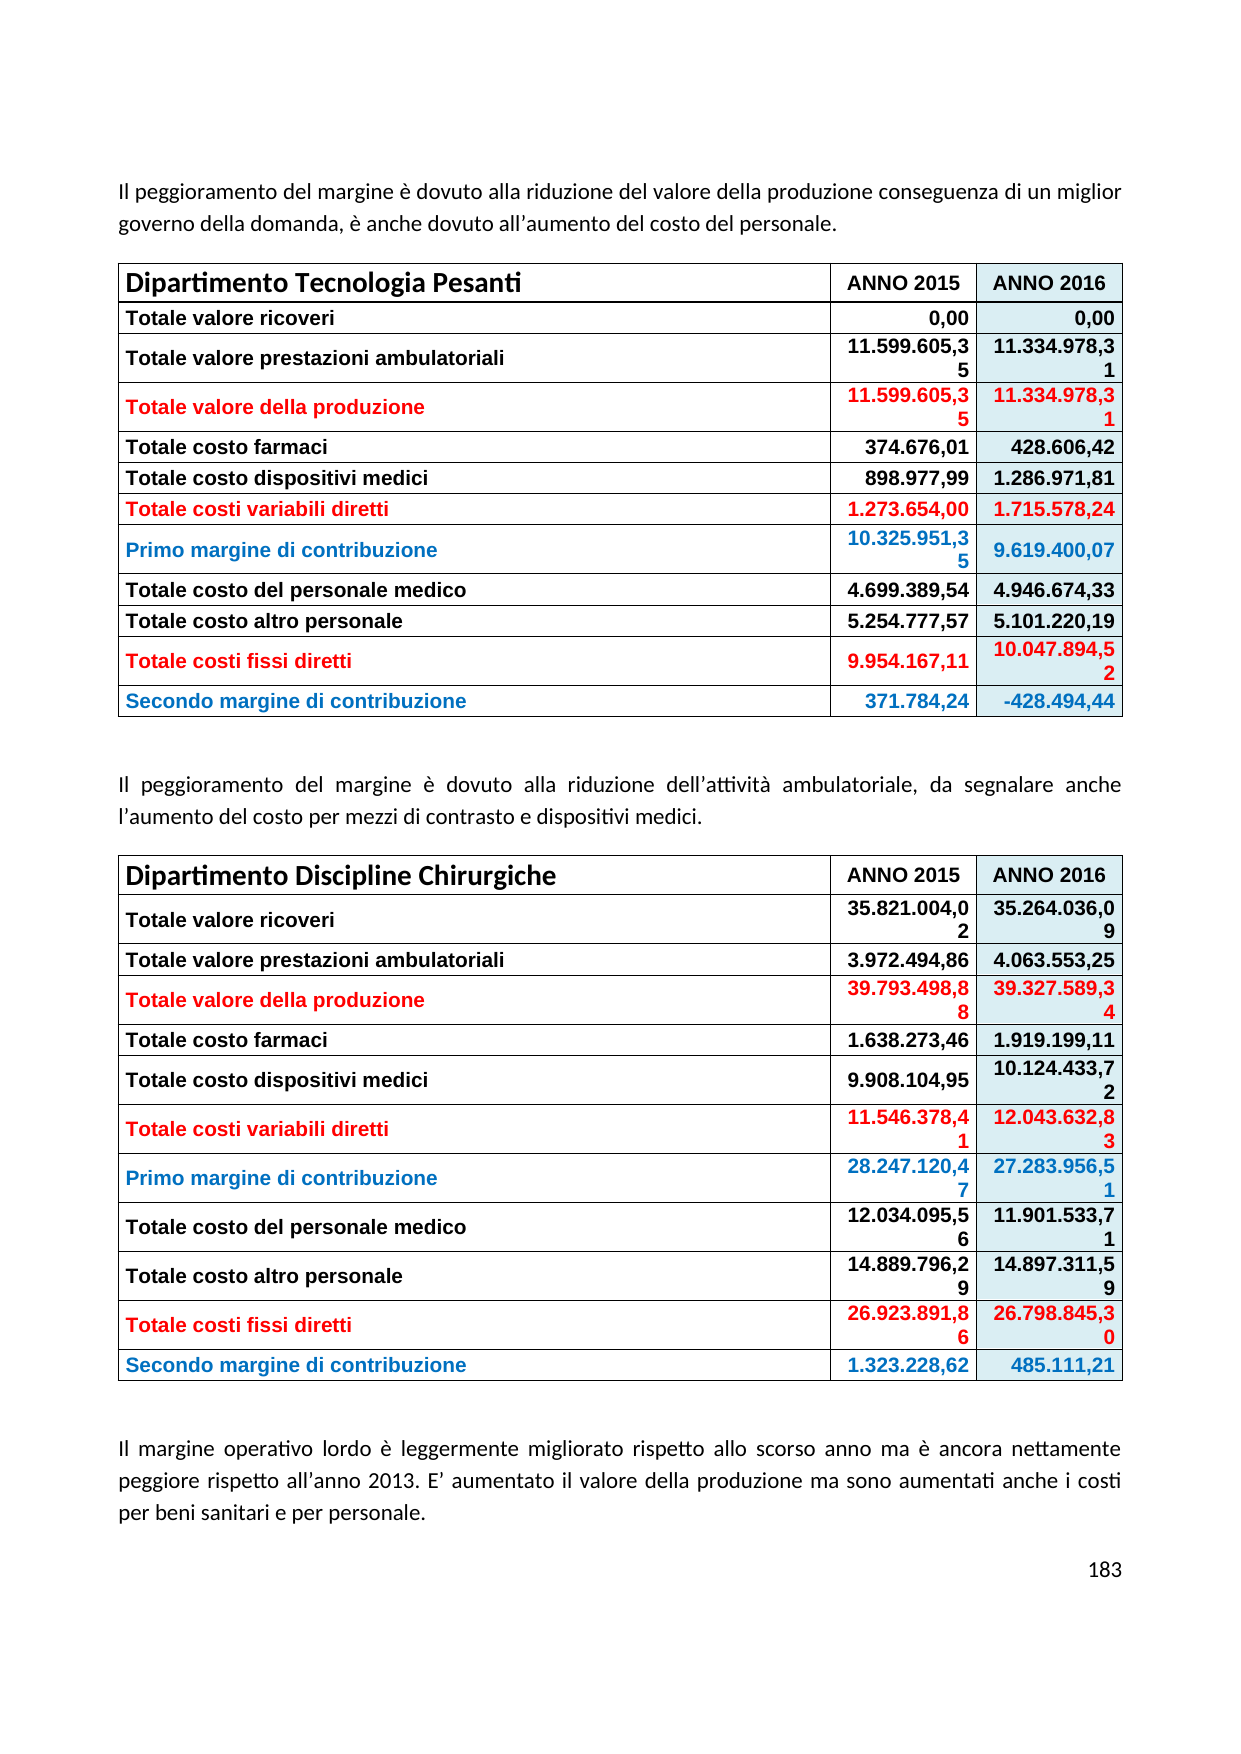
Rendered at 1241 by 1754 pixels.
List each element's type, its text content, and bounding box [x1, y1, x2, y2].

table_cell 11.546.378,41 [831, 1105, 976, 1153]
table_cell Primo margine di contribuzione [119, 525, 830, 573]
table_cell 4.063.553,25 [977, 944, 1122, 974]
table_cell Totale costo dispositivi medici [119, 463, 830, 493]
table_cell 898.977,99 [831, 463, 976, 493]
table_cell 9.954.167,11 [831, 637, 976, 685]
table_cell 35.264.036,09 [977, 895, 1122, 943]
text Il peggioramento del margine è dovuto alla riduzione del valore della produzione conseguenza di un miglior governo della domanda, è anche dovuto all’aumento del costo del personale. [118, 177, 1122, 237]
table_cell Totale costo farmaci [119, 432, 830, 462]
table_cell 35.821.004,02 [831, 895, 976, 943]
table_cell 1.273.654,00 [831, 494, 976, 524]
table_cell Totale costo farmaci [119, 1025, 830, 1055]
table_header ANNO 2015 [831, 856, 976, 894]
table_cell Totale costo del personale medico [119, 1203, 830, 1251]
table_cell Totale costi fissi diretti [119, 1301, 830, 1348]
table_cell 0,00 [831, 303, 976, 333]
table_cell 3.972.494,86 [831, 944, 976, 974]
table_cell 1.715.578,24 [977, 494, 1122, 524]
table_cell -428.494,44 [977, 686, 1122, 716]
table_cell Totale costo altro personale [119, 1252, 830, 1299]
table_cell 4.699.389,54 [831, 574, 976, 604]
table_cell Totale costo del personale medico [119, 574, 830, 604]
table_cell Totale costo altro personale [119, 606, 830, 636]
table_cell 28.247.120,47 [831, 1154, 976, 1202]
table_cell Totale valore prestazioni ambulatoriali [119, 944, 830, 974]
table_cell 428.606,42 [977, 432, 1122, 462]
table_cell 10.047.894,52 [977, 637, 1122, 685]
table_cell 26.798.845,30 [977, 1301, 1122, 1348]
table_cell 1.638.273,46 [831, 1025, 976, 1055]
table_cell 5.254.777,57 [831, 606, 976, 636]
table_cell Totale valore ricoveri [119, 303, 830, 333]
table_cell 11.901.533,71 [977, 1203, 1122, 1251]
table_cell 11.334.978,31 [977, 383, 1122, 431]
text Il peggioramento del margine è dovuto alla riduzione dell’attività ambulatoriale, da segnalare anche l’aumento del costo per mezzi di contrasto e dispositivi medici. [118, 770, 1122, 830]
table_cell 14.897.311,59 [977, 1252, 1122, 1299]
table_cell 371.784,24 [831, 686, 976, 716]
table_cell 39.327.589,34 [977, 976, 1122, 1023]
table_cell Secondo margine di contribuzione [119, 1350, 830, 1380]
table_cell Totale costi variabili diretti [119, 1105, 830, 1153]
table_header Dipartimento Discipline Chirurgiche [119, 856, 830, 894]
table_cell 10.124.433,72 [977, 1056, 1122, 1104]
table_cell Totale valore della produzione [119, 976, 830, 1023]
table_cell 11.334.978,31 [977, 334, 1122, 382]
table_cell 5.101.220,19 [977, 606, 1122, 636]
table_cell 11.599.605,35 [831, 383, 976, 431]
table_cell Totale valore prestazioni ambulatoriali [119, 334, 830, 382]
table_cell 11.599.605,35 [831, 334, 976, 382]
table_cell 26.923.891,86 [831, 1301, 976, 1348]
table_cell Totale costo dispositivi medici [119, 1056, 830, 1104]
table_cell 10.325.951,35 [831, 525, 976, 573]
table_cell 485.111,21 [977, 1350, 1122, 1380]
table_header ANNO 2016 [977, 264, 1122, 301]
table_cell 374.676,01 [831, 432, 976, 462]
table_cell Totale valore ricoveri [119, 895, 830, 943]
table_header Dipartimento Tecnologia Pesanti [119, 264, 830, 301]
table_cell 4.946.674,33 [977, 574, 1122, 604]
table_cell 14.889.796,29 [831, 1252, 976, 1299]
table_cell 9.619.400,07 [977, 525, 1122, 573]
table_cell 9.908.104,95 [831, 1056, 976, 1104]
table_cell 27.283.956,51 [977, 1154, 1122, 1202]
table_header ANNO 2015 [831, 264, 976, 301]
table_cell Totale valore della produzione [119, 383, 830, 431]
table_cell Secondo margine di contribuzione [119, 686, 830, 716]
table_cell Totale costi fissi diretti [119, 637, 830, 685]
table_cell 1.286.971,81 [977, 463, 1122, 493]
text Il margine operativo lordo è leggermente migliorato rispetto allo scorso anno ma è ancora nettamente peggiore rispetto all’anno 2013. E’ aumentato il valore della produzione ma sono aumentati anche i costi per beni sanitari e per personale. [118, 1434, 1122, 1526]
table_cell 12.034.095,56 [831, 1203, 976, 1251]
table_cell Totale costi variabili diretti [119, 494, 830, 524]
table_cell 12.043.632,83 [977, 1105, 1122, 1153]
table_cell 39.793.498,88 [831, 976, 976, 1023]
table_cell 1.323.228,62 [831, 1350, 976, 1380]
table_cell Primo margine di contribuzione [119, 1154, 830, 1202]
table_cell 0,00 [977, 303, 1122, 333]
table_header ANNO 2016 [977, 856, 1122, 894]
table_cell 1.919.199,11 [977, 1025, 1122, 1055]
